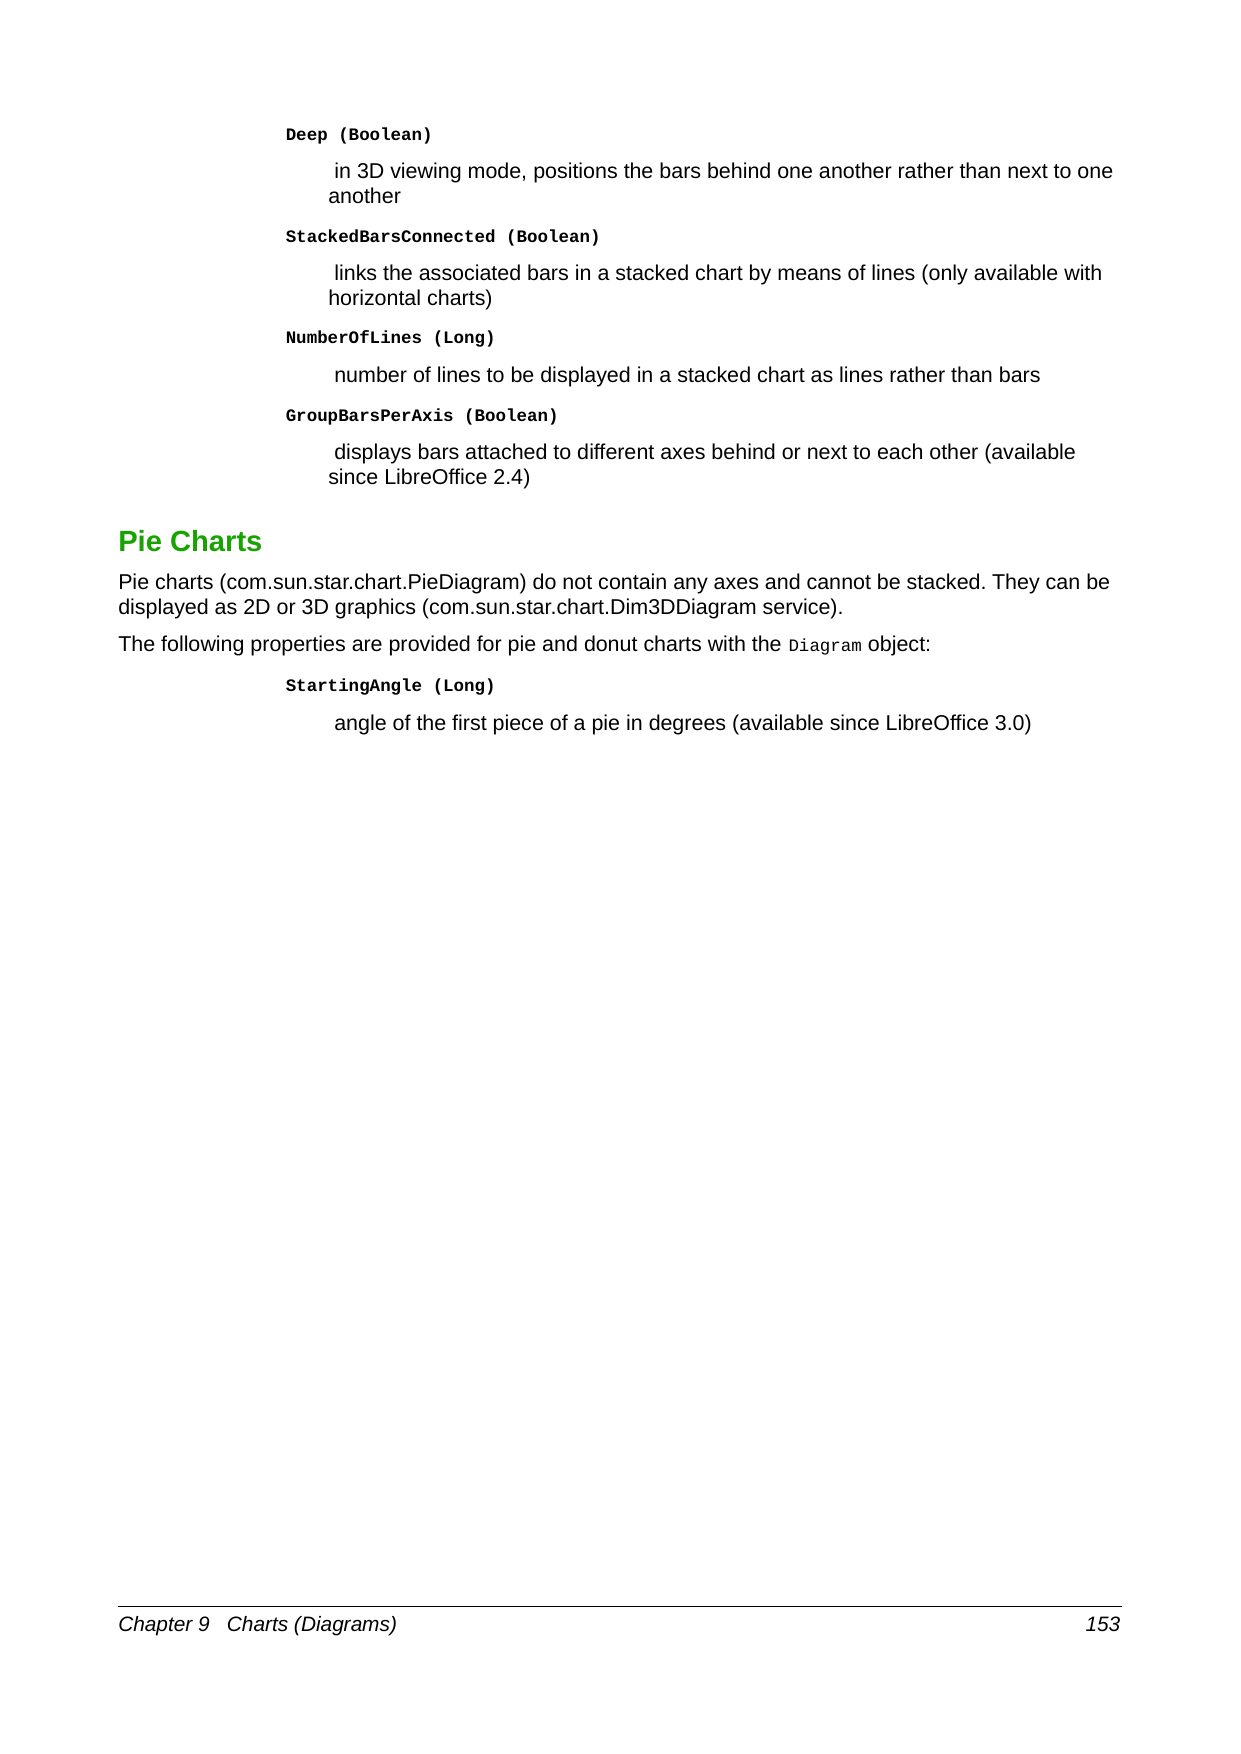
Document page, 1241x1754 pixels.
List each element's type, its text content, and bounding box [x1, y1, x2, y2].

list angle of the first piece of a pie in degrees (available since LibreOffice 3.0) [328, 710, 1122, 734]
list displays bars attached to different axes behind or next to each other (available since LibreOffice 2.4) [328, 439, 1122, 488]
list NumberOfLines (Long) [280, 322, 1122, 350]
text Pie charts (com.sun.star.chart.PieDiagram) do not contain any axes and cannot be stacked. They can be displayed as 2D or 3D graphics (com.sun.star.chart.Dim3DDiagram service). [118, 569, 1122, 619]
text The following properties are provided for pie and donut charts with the Diagram object: [118, 631, 1122, 657]
list links the associated bars in a stacked chart by means of lines (only available with horizontal charts) [328, 260, 1122, 310]
list in 3D viewing mode, positions the bars behind one another rather than next to one another [328, 158, 1122, 208]
subtitle Pie Charts [118, 523, 1122, 557]
list StackedBarsConnected (Boolean) [280, 220, 1122, 248]
list GroupBarsPerAxis (Boolean) [280, 399, 1122, 427]
list Deep (Boolean) [280, 118, 1122, 147]
list number of lines to be displayed in a stacked chart as lines rather than bars [328, 362, 1122, 387]
list StartingAngle (Long) [280, 669, 1122, 698]
